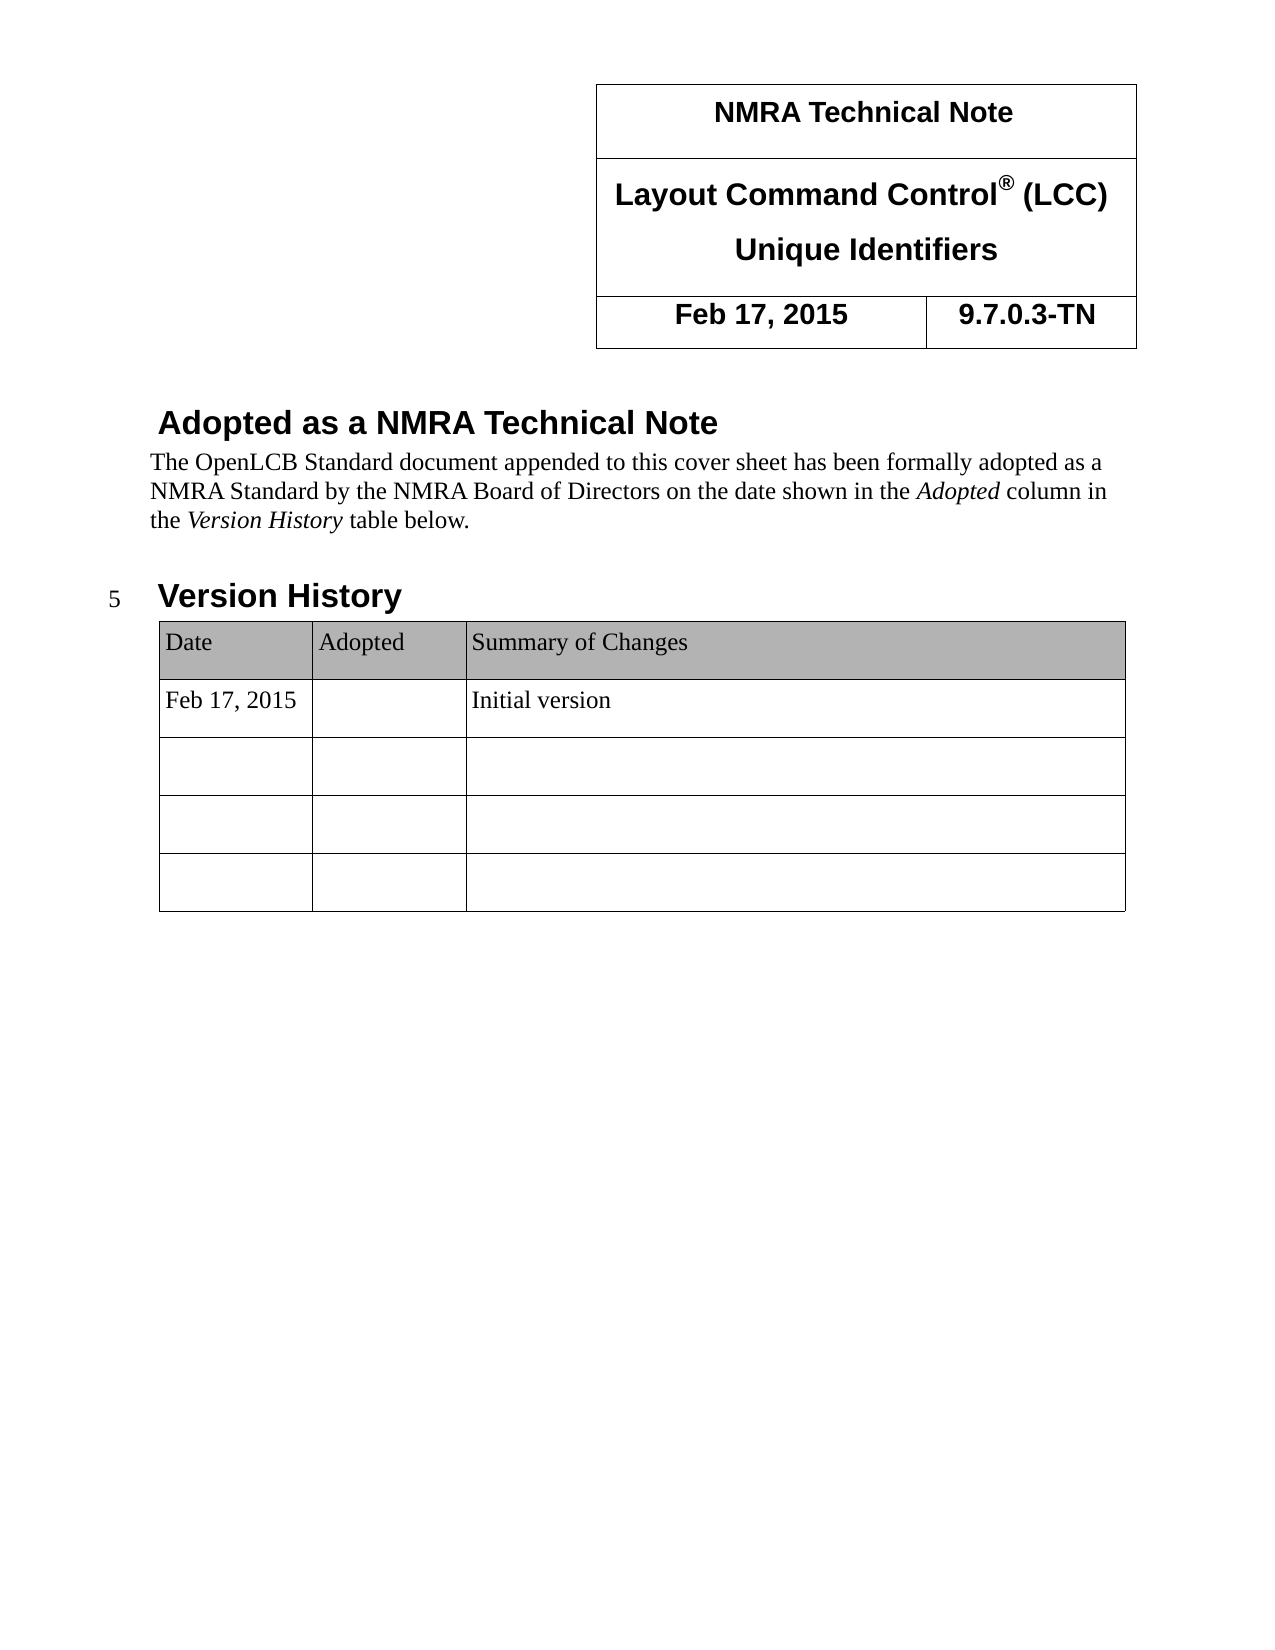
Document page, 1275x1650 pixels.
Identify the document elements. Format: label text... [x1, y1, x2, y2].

table_cell [467, 738, 1125, 795]
table_header Adopted [313, 622, 466, 679]
table_cell [160, 854, 312, 911]
table_cell [313, 738, 466, 795]
table_cell [160, 738, 312, 795]
table_cell Initial version [467, 680, 1125, 737]
table_cell [467, 854, 1125, 911]
text The OpenLCB Standard document appended to this cover sheet has been formally adopted as a NMRA Standard by the NMRA Board of Directors on the date shown in the Adopted column in the Version History table below. [150, 447, 1125, 534]
table_header Summary of Changes [467, 622, 1125, 679]
table_cell [313, 854, 466, 911]
table_cell [467, 796, 1125, 853]
table_cell [313, 680, 466, 737]
table_cell [160, 796, 312, 853]
subtitle Adopted as a NMRA Technical Note [112, 403, 1125, 441]
table_cell Feb 17, 2015 [160, 680, 312, 737]
subtitle Version History [112, 576, 1125, 615]
table_cell [313, 796, 466, 853]
table_header Date [160, 622, 312, 679]
